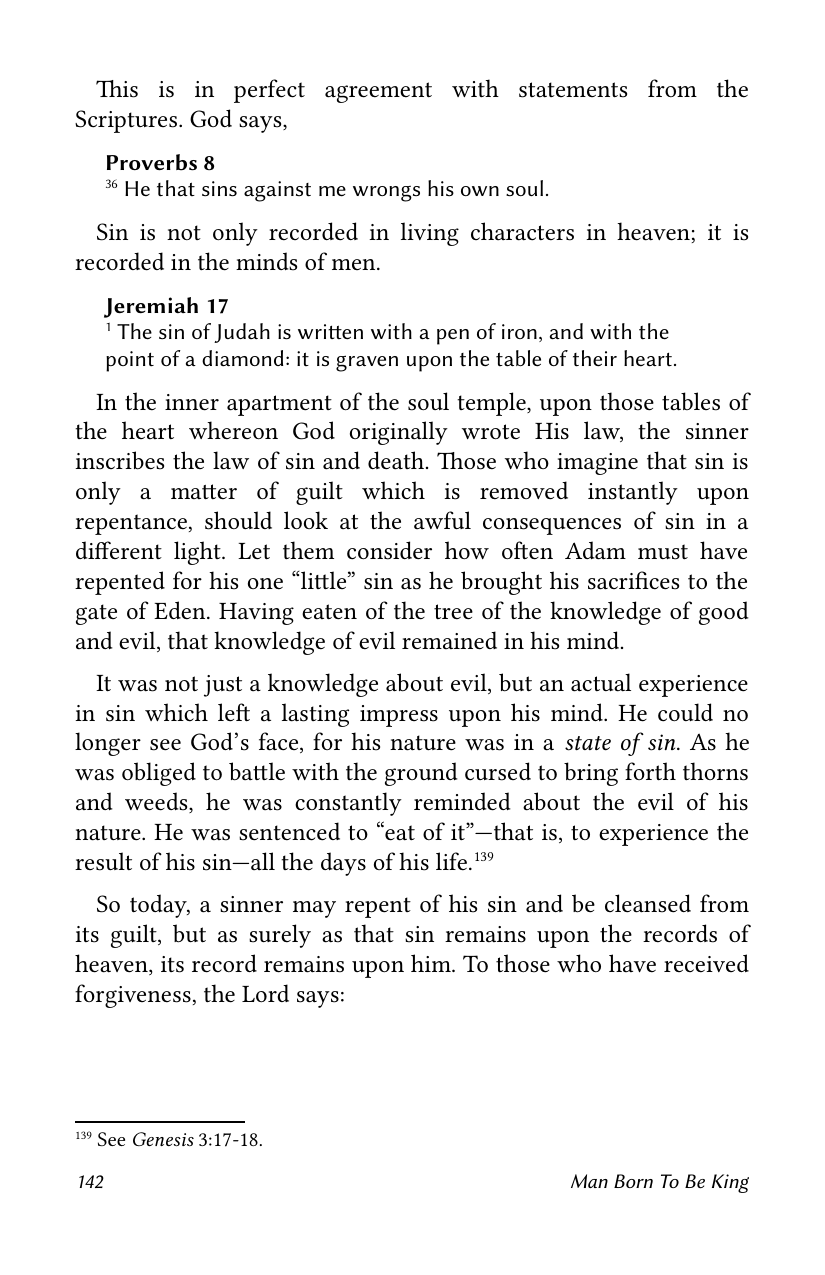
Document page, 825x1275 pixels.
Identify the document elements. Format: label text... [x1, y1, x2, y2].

text It was not just a knowledge about evil, but an actual experience in sin which left a lasting impress upon his mind. He could no longer see God’s face, for his nature was in a state of sin. As he was obliged to battle with the ground cursed to bring forth thorns and weeds, he was constantly reminded about the evil of his nature. He was sentenced to “eat of it”—that is, to experience the result of his sin—all the days of his life. [75, 669, 750, 877]
text In the inner apartment of the soul temple, upon those tables of the heart whereon God originally wrote His law, the sinner inscribes the law of sin and death. Those who imagine that sin is only a matter of guilt which is removed instantly upon repentance, should look at the awful consequences of sin in a different light. Let them consider how often Adam must have repented for his one “little” sin as he brought his sacrifices to the gate of Eden. Having eaten of the tree of the knowledge of good and evil, that knowledge of evil remained in his mind. [75, 387, 750, 655]
text So today, a sinner may repent of his sin and be cleansed from its guilt, but as surely as that sin remains upon the records of heaven, its record remains upon him. To those who have received forgiveness, the Lord says: [75, 890, 750, 1008]
text Proverbs 8 [105, 150, 750, 176]
text 36 He that sins against me wrongs his own soul. [105, 176, 720, 202]
text Sin is not only recorded in living characters in heaven; it is recorded in the minds of men. [75, 218, 750, 276]
text 1 The sin of Judah is written with a pen of iron, and with the point of a diamond: it is graven upon the table of their heart. [105, 319, 720, 372]
text See Genesis 3:17-18. [75, 1128, 750, 1152]
text This is in perfect agreement with statements from the Scriptures. God says, [75, 75, 750, 133]
text Jeremiah 17 [105, 293, 750, 319]
